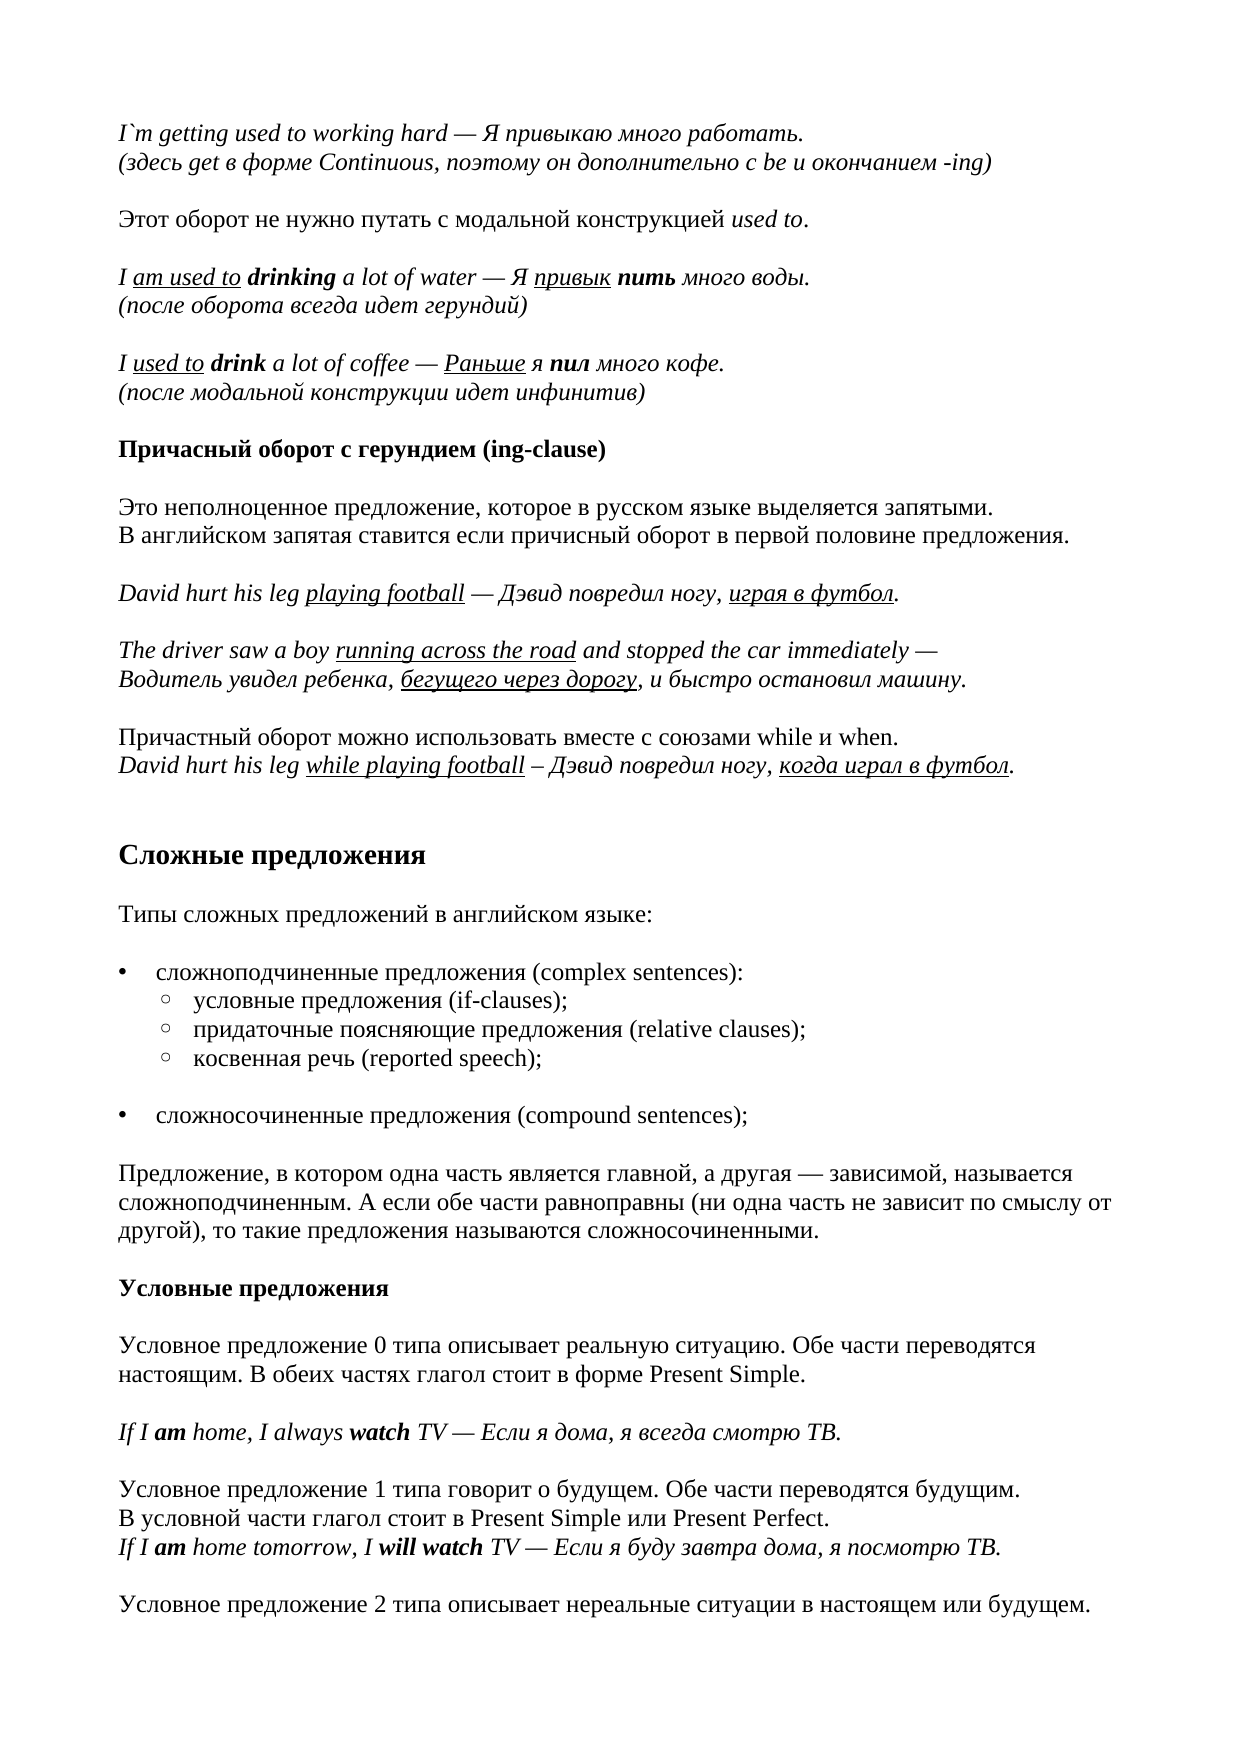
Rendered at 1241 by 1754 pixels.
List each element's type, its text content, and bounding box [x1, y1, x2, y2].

list сложноподчиненные предложения (complex sentences): [118, 957, 1122, 985]
list придаточные поясняющие предложения (relative clauses); [156, 1014, 1122, 1043]
text If I am home tomorrow, I will watch TV — Если я буду завтра дома, я посмотрю ТВ. [118, 1532, 1122, 1560]
text Условное предложение 2 типа описывает нереальные ситуации в настоящем или будущем. [118, 1589, 1122, 1618]
text David hurt his leg playing football — Дэвид повредил ногу, играя в футбол. [118, 578, 1122, 607]
text The driver saw a boy running across the road and stopped the car immediately — [118, 636, 1122, 664]
text Это неполноценное предложение, которое в русском языке выделяется запятыми. [118, 492, 1122, 521]
text В условной части глагол стоит в Present Simple или Present Perfect. [118, 1503, 1122, 1532]
text Условное предложение 1 типа говорит о будущем. Обе части переводятся будущим. [118, 1474, 1122, 1503]
text Сложные предложения [118, 837, 1122, 870]
text (после модальной конструкции идет инфинитив) [118, 377, 1122, 406]
text Причастный оборот можно использовать вместе с союзами while и when. [118, 722, 1122, 751]
list условные предложения (if-clauses); [156, 985, 1122, 1014]
text Этот оборот не нужно путать с модальной конструкцией used to. [118, 204, 1122, 233]
text (после оборота всегда идет герундий) [118, 291, 1122, 319]
text Предложение, в котором одна часть является главной, а другая — зависимой, называется сложноподчиненным. А если обе части равноправны (ни одна часть не зависит по смыслу от другой), то такие предложения называются сложносочиненными. [118, 1158, 1122, 1244]
list косвенная речь (reported speech); [156, 1043, 1122, 1072]
text If I am home, I always watch TV — Если я дома, я всегда смотрю ТВ. [118, 1417, 1122, 1445]
text Водитель увидел ребенка, бегущего через дорогу, и быстро остановил машину. [118, 664, 1122, 693]
text I`m getting used to working hard — Я привыкаю много работать. [118, 118, 1122, 147]
text (здесь get в форме Continuous, поэтому он дополнительно с be и окончанием -ing) [118, 147, 1122, 176]
list сложносочиненные предложения (compound sentences); [118, 1100, 1122, 1129]
text I used to drink a lot of coffee — Раньше я пил много кофе. [118, 348, 1122, 377]
text Типы сложных предложений в английском языке: [118, 899, 1122, 928]
text I am used to drinking a lot of water — Я привык пить много воды. [118, 262, 1122, 291]
text David hurt his leg while playing football – Дэвид повредил ногу, когда играл в футбол. [118, 751, 1122, 779]
text Условное предложение 0 типа описывает реальную ситуацию. Обе части переводятся настоящим. В обеих частях глагол стоит в форме Present Simple. [118, 1330, 1122, 1388]
text В английском запятая ставится если причисный оборот в первой половине предложения. [118, 521, 1122, 549]
text Условные предложения [118, 1273, 1122, 1302]
text Причасный оборот с герундием (ing-clause) [118, 434, 1122, 463]
